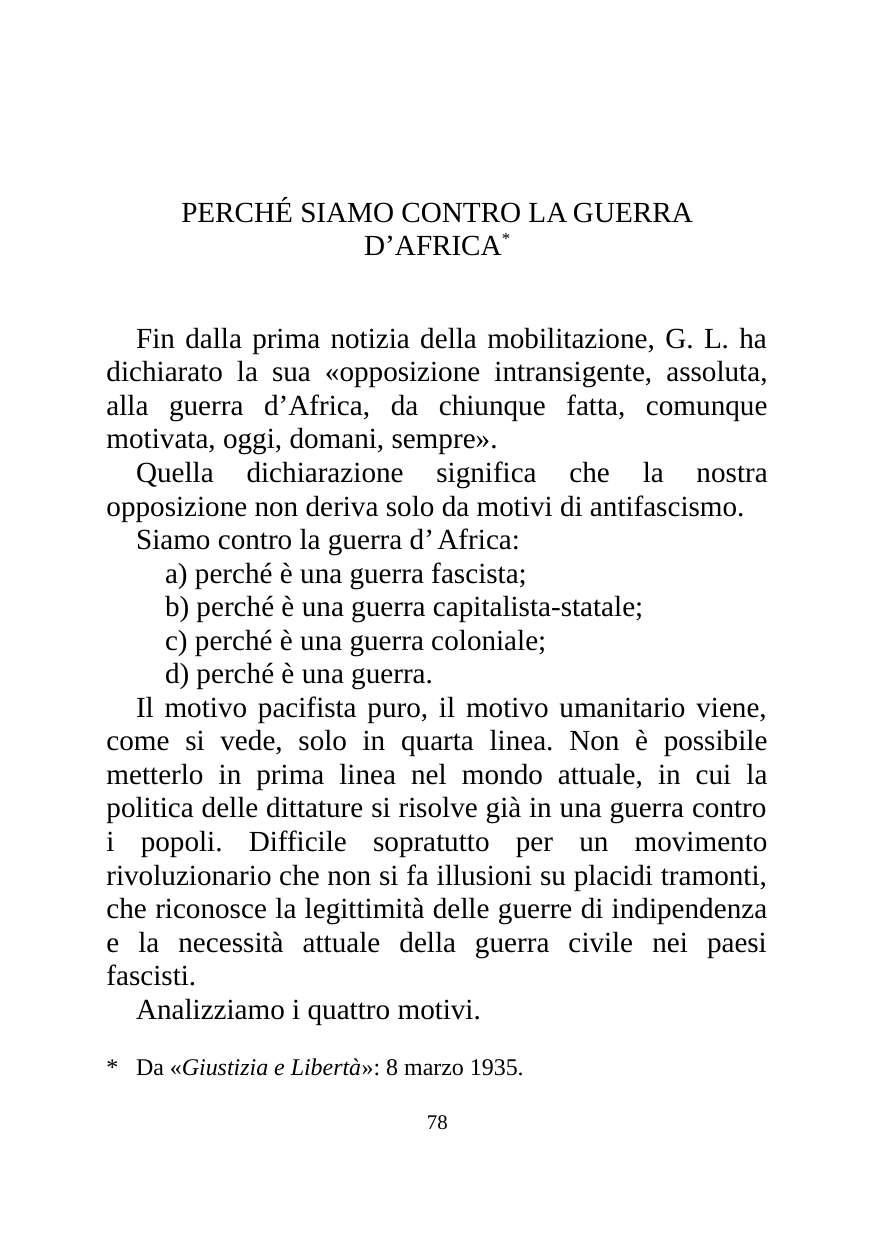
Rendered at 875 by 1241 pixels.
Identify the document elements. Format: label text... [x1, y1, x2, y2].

subtitle PERCHÉ SIAMO CONTRO LA GUERRA D’AFRICA [106, 195, 768, 262]
text c) perché è una guerra coloniale; [135, 623, 768, 656]
text Da «Giustizia e Libertà»: 8 marzo 1935. [106, 1053, 768, 1080]
text d) perché è una guerra. [135, 656, 768, 690]
text Il motivo pacifista puro, il motivo umanitario viene, come si vede, solo in quarta linea. Non è possibile metterlo in prima linea nel mondo attuale, in cui la politica delle dittature si risolve già in una guerra contro i popoli. Difficile sopratutto per un movimento rivoluzionario che non si fa illusioni su placidi tramonti, che riconosce la legittimità delle guerre di indipendenza e la necessità attuale della guerra civile nei paesi fascisti. [106, 690, 768, 992]
text Siamo contro la guerra d’ Africa: [106, 522, 768, 556]
text Analizziamo i quattro motivi. [106, 992, 768, 1025]
text b) perché è una guerra capitalista-statale; [135, 589, 768, 623]
text Quella dichiarazione significa che la nostra opposizione non deriva solo da motivi di antifascismo. [106, 455, 768, 522]
text a) perché è una guerra fascista; [135, 556, 768, 589]
text Fin dalla prima notizia della mobilitazione, G. L. ha dichiarato la sua «opposizione intransigente, assoluta, alla guerra d’Africa, da chiunque fatta, comunque motivata, oggi, domani, sempre». [106, 321, 768, 455]
